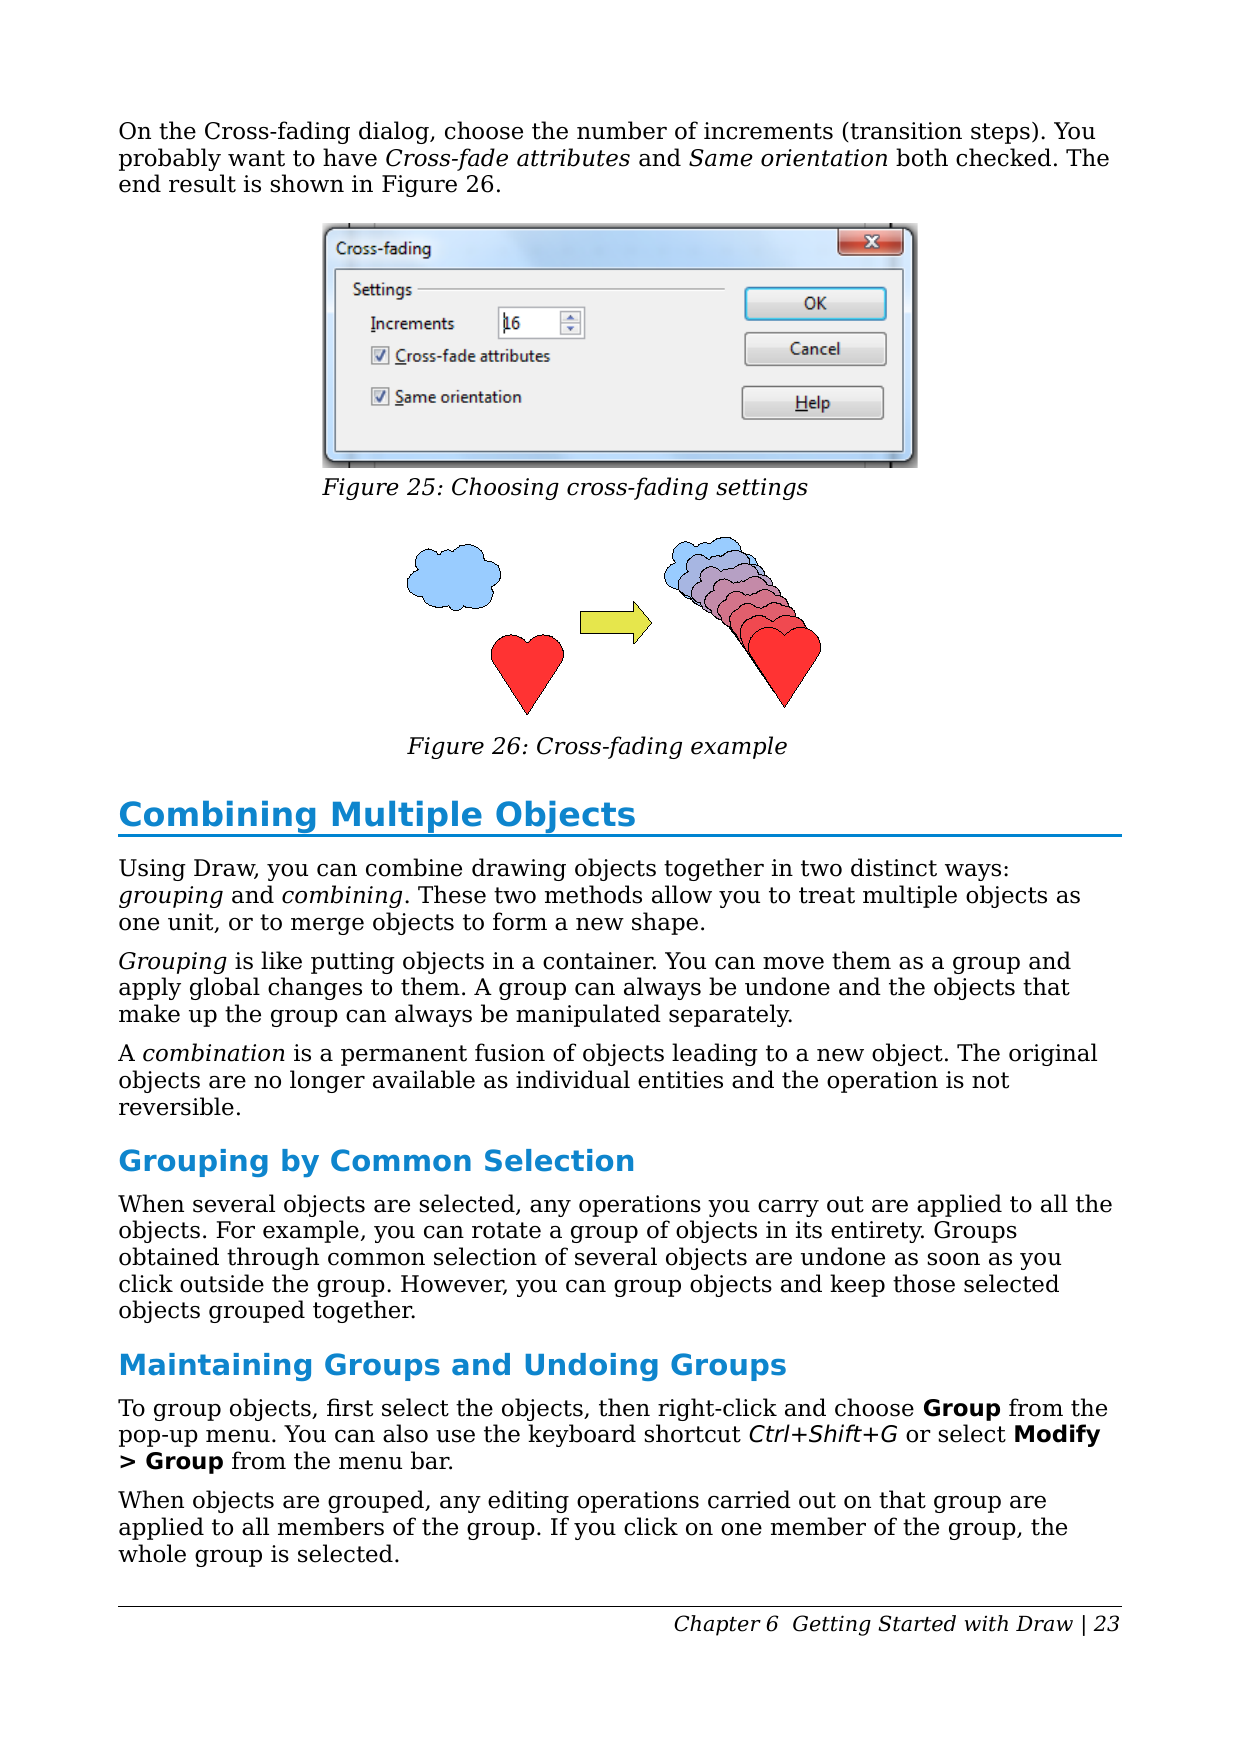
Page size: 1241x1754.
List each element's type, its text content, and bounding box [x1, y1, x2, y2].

subtitle Grouping by Common Selection [118, 1145, 1122, 1179]
text Using Draw, you can combine drawing objects together in two distinct ways: grouping and combining. These two methods allow you to treat multiple objects as one unit, or to merge objects to form a new shape. [118, 855, 1122, 935]
text A combination is a permanent fusion of objects leading to a new object. The original objects are no longer available as individual entities and the operation is not reversible. [118, 1040, 1122, 1120]
subtitle Maintaining Groups and Undoing Groups [118, 1349, 1122, 1383]
text Grouping is like putting objects in a container. You can move them as a group and apply global changes to them. A group can always be undone and the objects that make up the group can always be manipulated separately. [118, 948, 1122, 1028]
text On the Cross-fading dialog, choose the number of increments (transition steps). You probably want to have Cross-fade attributes and Same orientation both checked. The end result is shown in Figure 26. [118, 118, 1122, 198]
text To group objects, first select the objects, then right-click and choose Group from the pop-up menu. You can also use the keyboard shortcut Ctrl+Shift+G or select Modify > Group from the menu bar. [118, 1395, 1122, 1475]
subtitle Combining Multiple Objects [118, 796, 1122, 834]
text Figure 25: Choosing cross-fading settings [322, 474, 918, 501]
text When several objects are selected, any operations you carry out are applied to all the objects. For example, you can rotate a group of objects in its entirety. Groups obtained through common selection of several objects are undone as soon as you click outside the group. However, you can group objects and keep those selected objects grouped together. [118, 1191, 1122, 1324]
text Figure 26: Cross-fading example [407, 733, 833, 759]
text When objects are grouped, any editing operations carried out on that group are applied to all members of the group. If you click on one member of the group, the whole group is selected. [118, 1487, 1122, 1567]
picture [322, 223, 918, 468]
